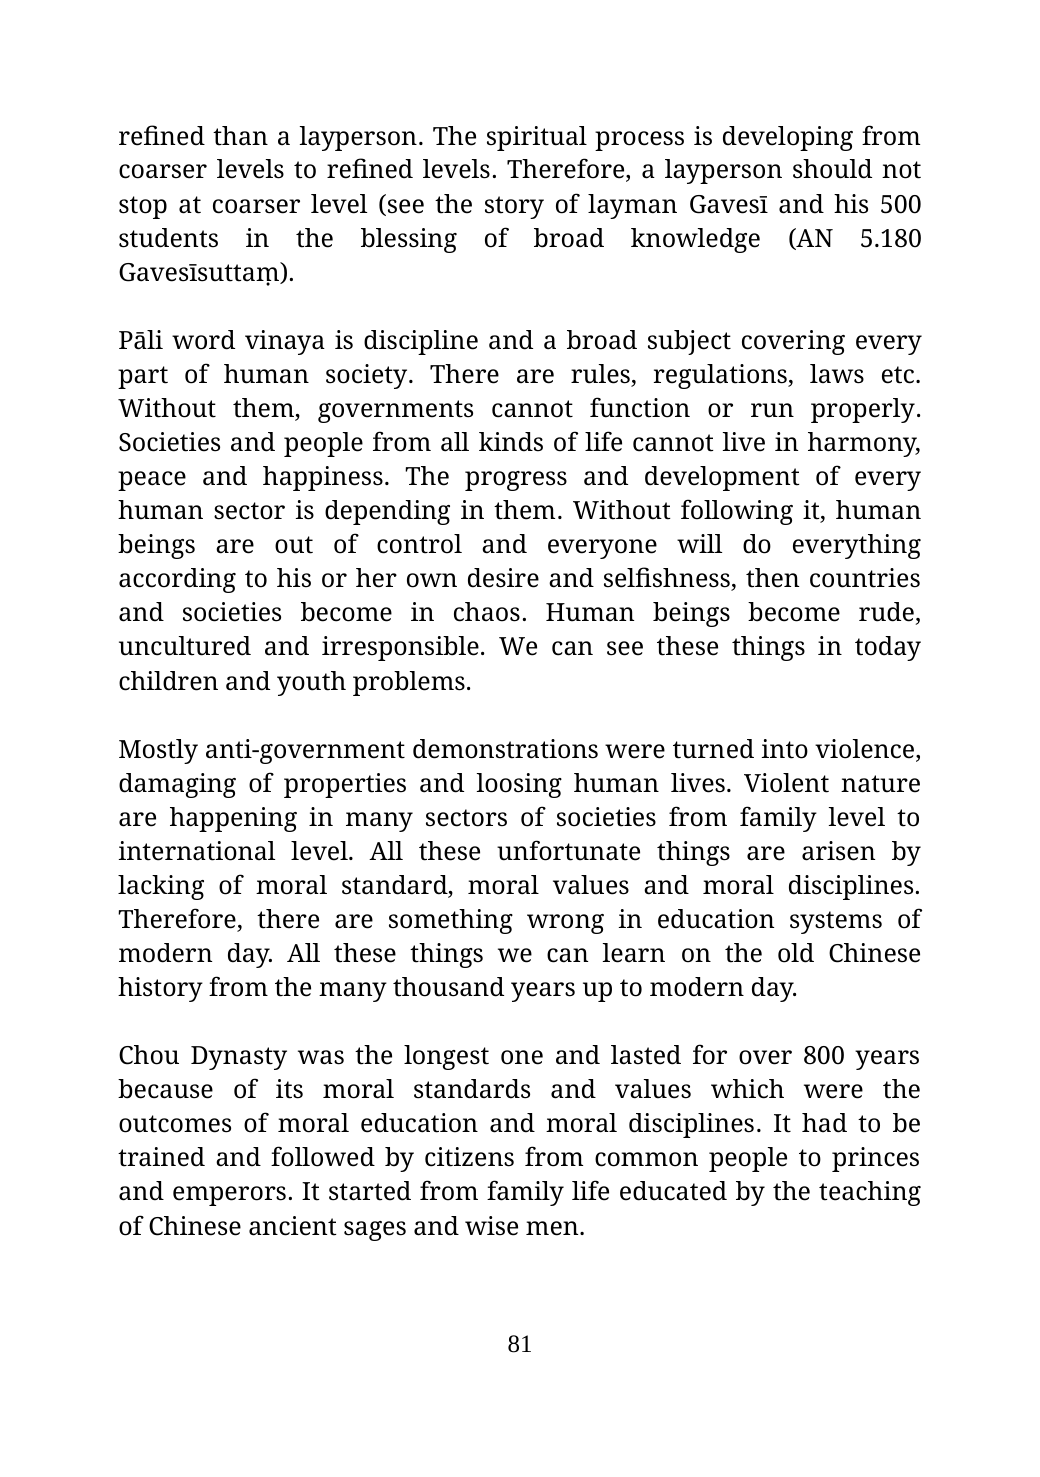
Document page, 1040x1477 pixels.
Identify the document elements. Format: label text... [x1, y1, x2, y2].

text refined than a layperson. The spiritual process is developing from coarser levels to refined levels. Therefore, a layperson should not stop at coarser level (see the story of layman Gavesī and his 500 students in the blessing of broad knowledge (AN 5.180 Gavesīsuttaṃ). [118, 118, 922, 288]
text Pāli word vinaya is discipline and a broad subject covering every part of human society. There are rules, regulations, laws etc. Without them, governments cannot function or run properly. Societies and people from all kinds of life cannot live in harmony, peace and happiness. The progress and development of every human sector is depending in them. Without following it, human beings are out of control and everyone will do everything according to his or her own desire and selfishness, then countries and societies become in chaos. Human beings become rude, uncultured and irresponsible. We can see these things in today children and youth problems. [118, 322, 922, 697]
text Chou Dynasty was the longest one and lasted for over 800 years because of its moral standards and values which were the outcomes of moral education and moral disciplines. It had to be trained and followed by citizens from common people to princes and emperors. It started from family life educated by the teaching of Chinese ancient sages and wise men. [118, 1038, 922, 1242]
text Mostly anti-government demonstrations were turned into violence, damaging of properties and loosing human lives. Violent nature are happening in many sectors of societies from family level to international level. All these unfortunate things are arisen by lacking of moral standard, moral values and moral disciplines. Therefore, there are something wrong in education systems of modern day. All these things we can learn on the old Chinese history from the many thousand years up to modern day. [118, 731, 922, 1004]
